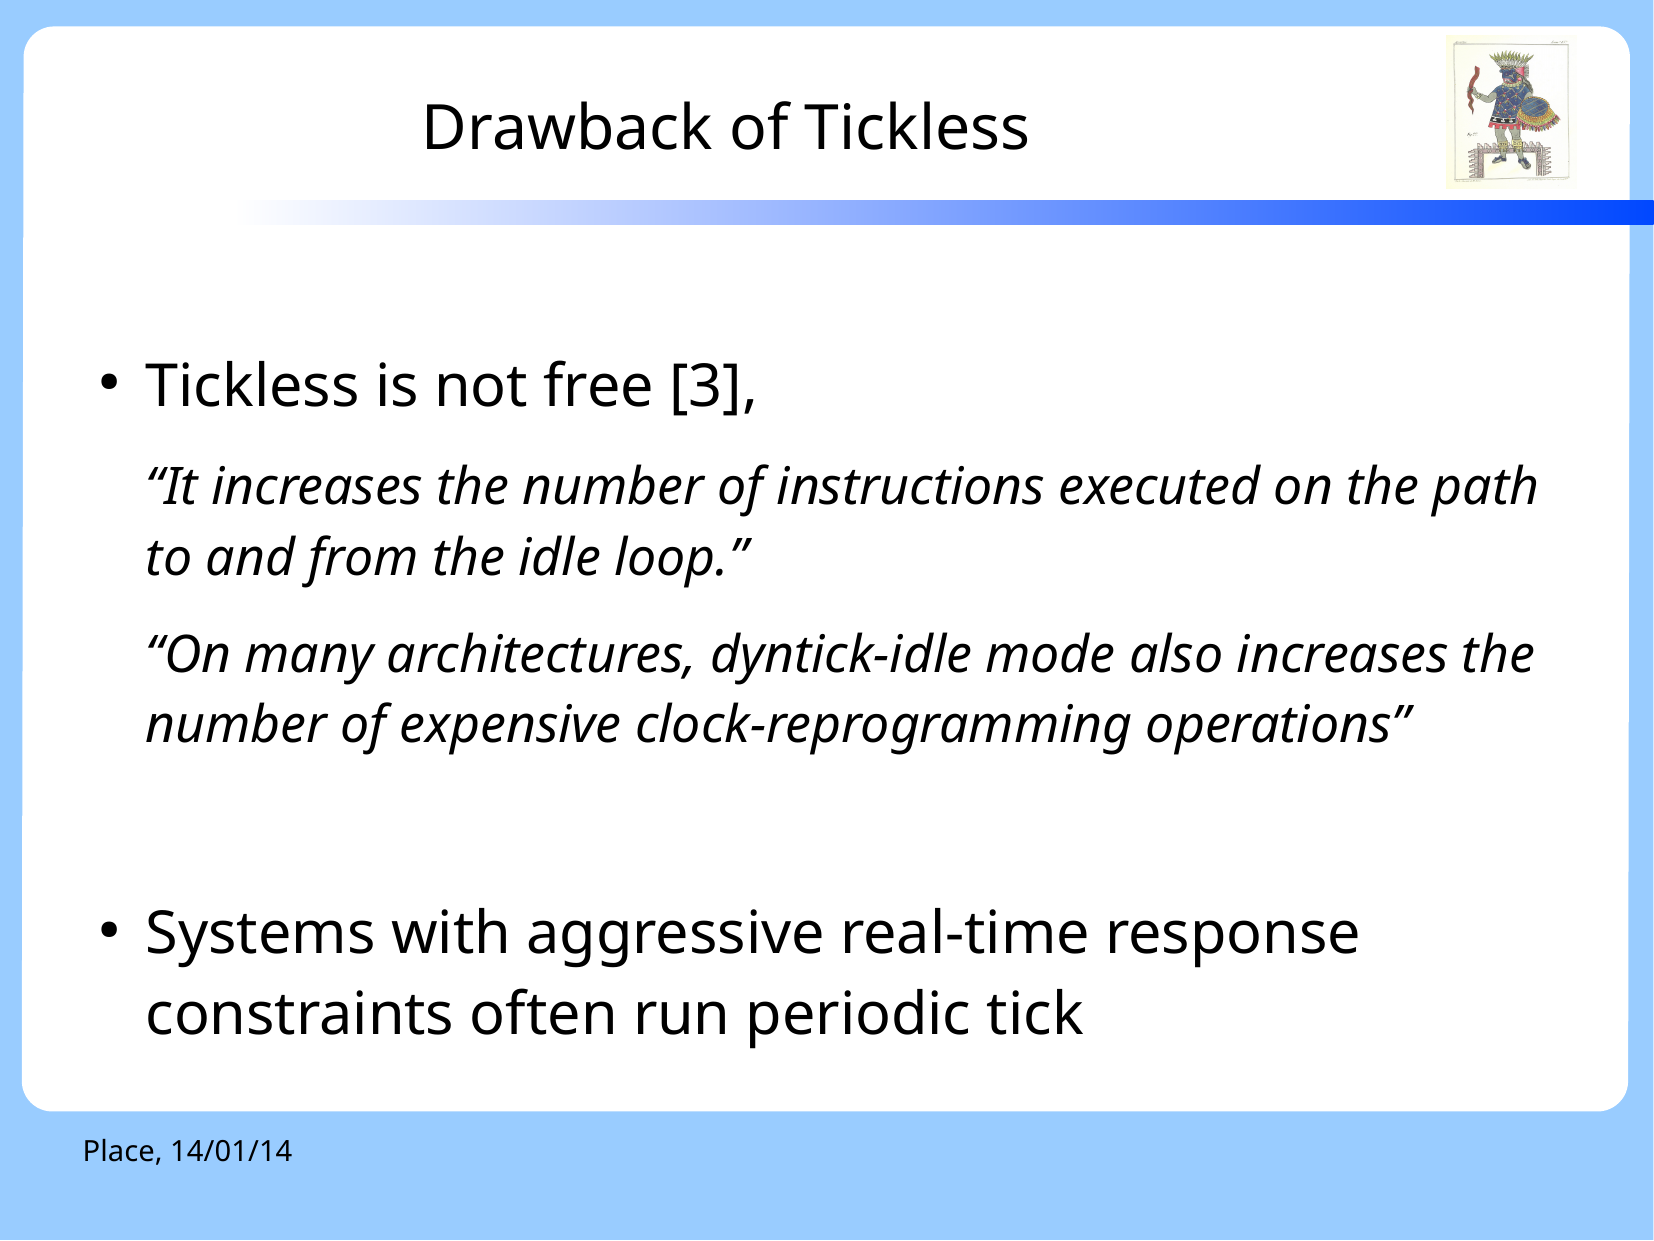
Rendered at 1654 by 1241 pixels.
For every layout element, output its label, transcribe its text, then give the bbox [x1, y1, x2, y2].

title Drawback of Tickless [82, 49, 1371, 201]
picture [1446, 35, 1577, 189]
list Tickless is not free [3], “It increases the number of instructions executed on the path to and from the idle loop.” “On many architectures, dyntick-idle mode also increases the number of expensive clock-reprogramming operations” Systems with aggressive real-time response constraints often run periodic tick [82, 236, 1571, 1055]
